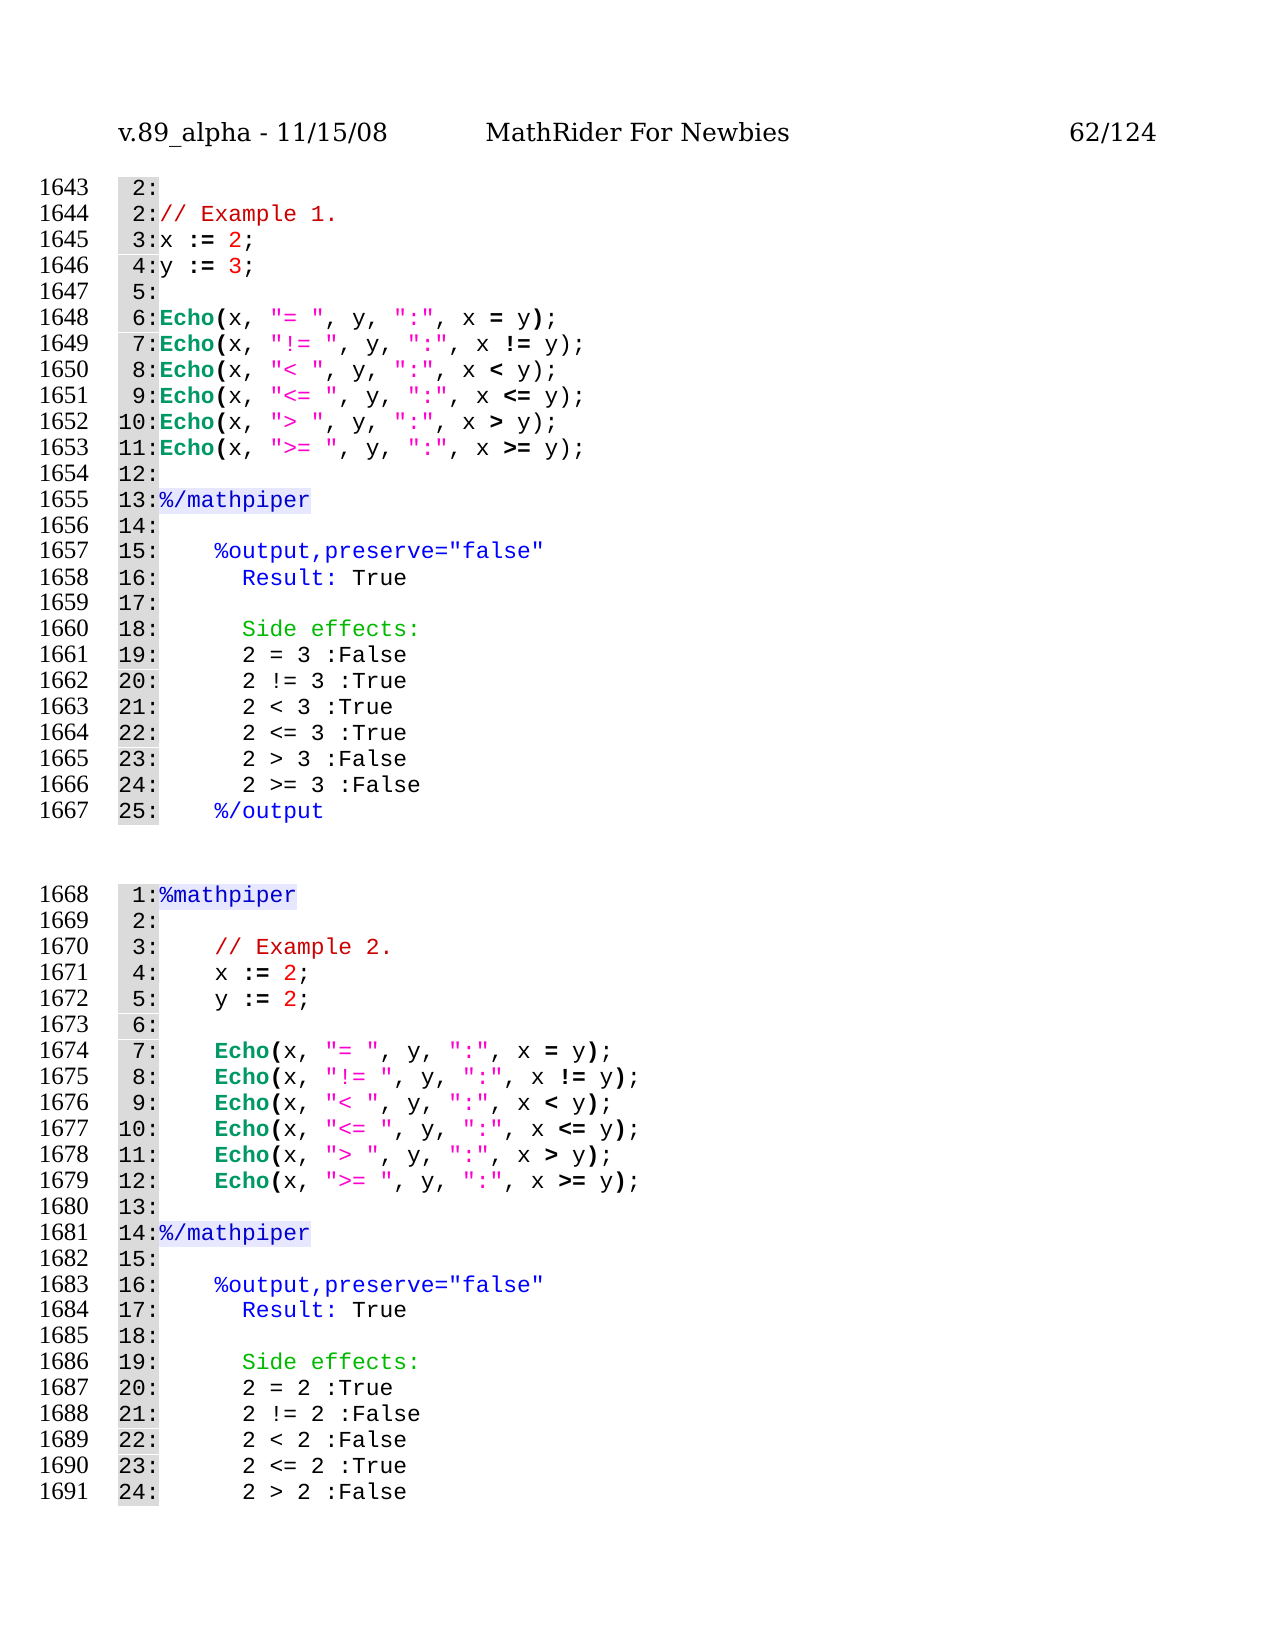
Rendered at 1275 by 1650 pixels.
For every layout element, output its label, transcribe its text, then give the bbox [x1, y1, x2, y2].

text 20: 2 = 2 :True [118, 1377, 1157, 1403]
text 14:%/mathpiper [118, 1221, 1157, 1247]
text 14: [118, 514, 1157, 540]
text 4:y := 3; [118, 254, 1157, 281]
text 5: [118, 281, 1157, 306]
text 16: %output,preserve="false" [118, 1273, 1157, 1299]
text 15: %output,preserve="false" [118, 540, 1157, 566]
text 7: Echo(x, "= ", y, ":", x = y); [118, 1039, 1157, 1065]
text 18: Side effects: [118, 618, 1157, 644]
text 10:Echo(x, "> ", y, ":", x > y); [118, 410, 1157, 436]
text 2: [118, 910, 1157, 936]
text 3: // Example 2. [118, 936, 1157, 962]
text 23: 2 <= 2 :True [118, 1454, 1157, 1480]
text 21: 2 < 3 :True [118, 696, 1157, 721]
text 3:x := 2; [118, 229, 1157, 254]
text 12: Echo(x, ">= ", y, ":", x >= y); [118, 1169, 1157, 1195]
text 5: y := 2; [118, 988, 1157, 1013]
text 25: %/output [118, 799, 1157, 825]
text 20: 2 != 3 :True [118, 669, 1157, 696]
text 19: 2 = 3 :False [118, 644, 1157, 669]
text 9:Echo(x, "<= ", y, ":", x <= y); [118, 384, 1157, 410]
text 17: [118, 592, 1157, 618]
text 13: [118, 1195, 1157, 1221]
text 18: [118, 1325, 1157, 1351]
text 24: 2 > 2 :False [118, 1480, 1157, 1506]
text 2: [118, 177, 1157, 203]
text 16: Result: True [118, 566, 1157, 592]
text 10: Echo(x, "<= ", y, ":", x <= y); [118, 1117, 1157, 1143]
text 12: [118, 462, 1157, 488]
text 17: Result: True [118, 1299, 1157, 1325]
text 7:Echo(x, "!= ", y, ":", x != y); [118, 332, 1157, 358]
text 6:Echo(x, "= ", y, ":", x = y); [118, 306, 1157, 332]
text 22: 2 <= 3 :True [118, 721, 1157, 747]
text 9: Echo(x, "< ", y, ":", x < y); [118, 1091, 1157, 1117]
text 11:Echo(x, ">= ", y, ":", x >= y); [118, 436, 1157, 462]
text 2:// Example 1. [118, 203, 1157, 229]
text 1:%mathpiper [118, 884, 1157, 910]
text 8: Echo(x, "!= ", y, ":", x != y); [118, 1065, 1157, 1091]
text 23: 2 > 3 :False [118, 747, 1157, 773]
text 22: 2 < 2 :False [118, 1428, 1157, 1454]
text 13:%/mathpiper [118, 488, 1157, 514]
text 19: Side effects: [118, 1351, 1157, 1377]
text 8:Echo(x, "< ", y, ":", x < y); [118, 358, 1157, 384]
text 6: [118, 1013, 1157, 1039]
text 4: x := 2; [118, 962, 1157, 988]
text 11: Echo(x, "> ", y, ":", x > y); [118, 1143, 1157, 1169]
text 24: 2 >= 3 :False [118, 773, 1157, 799]
text 21: 2 != 2 :False [118, 1403, 1157, 1428]
text 15: [118, 1247, 1157, 1273]
